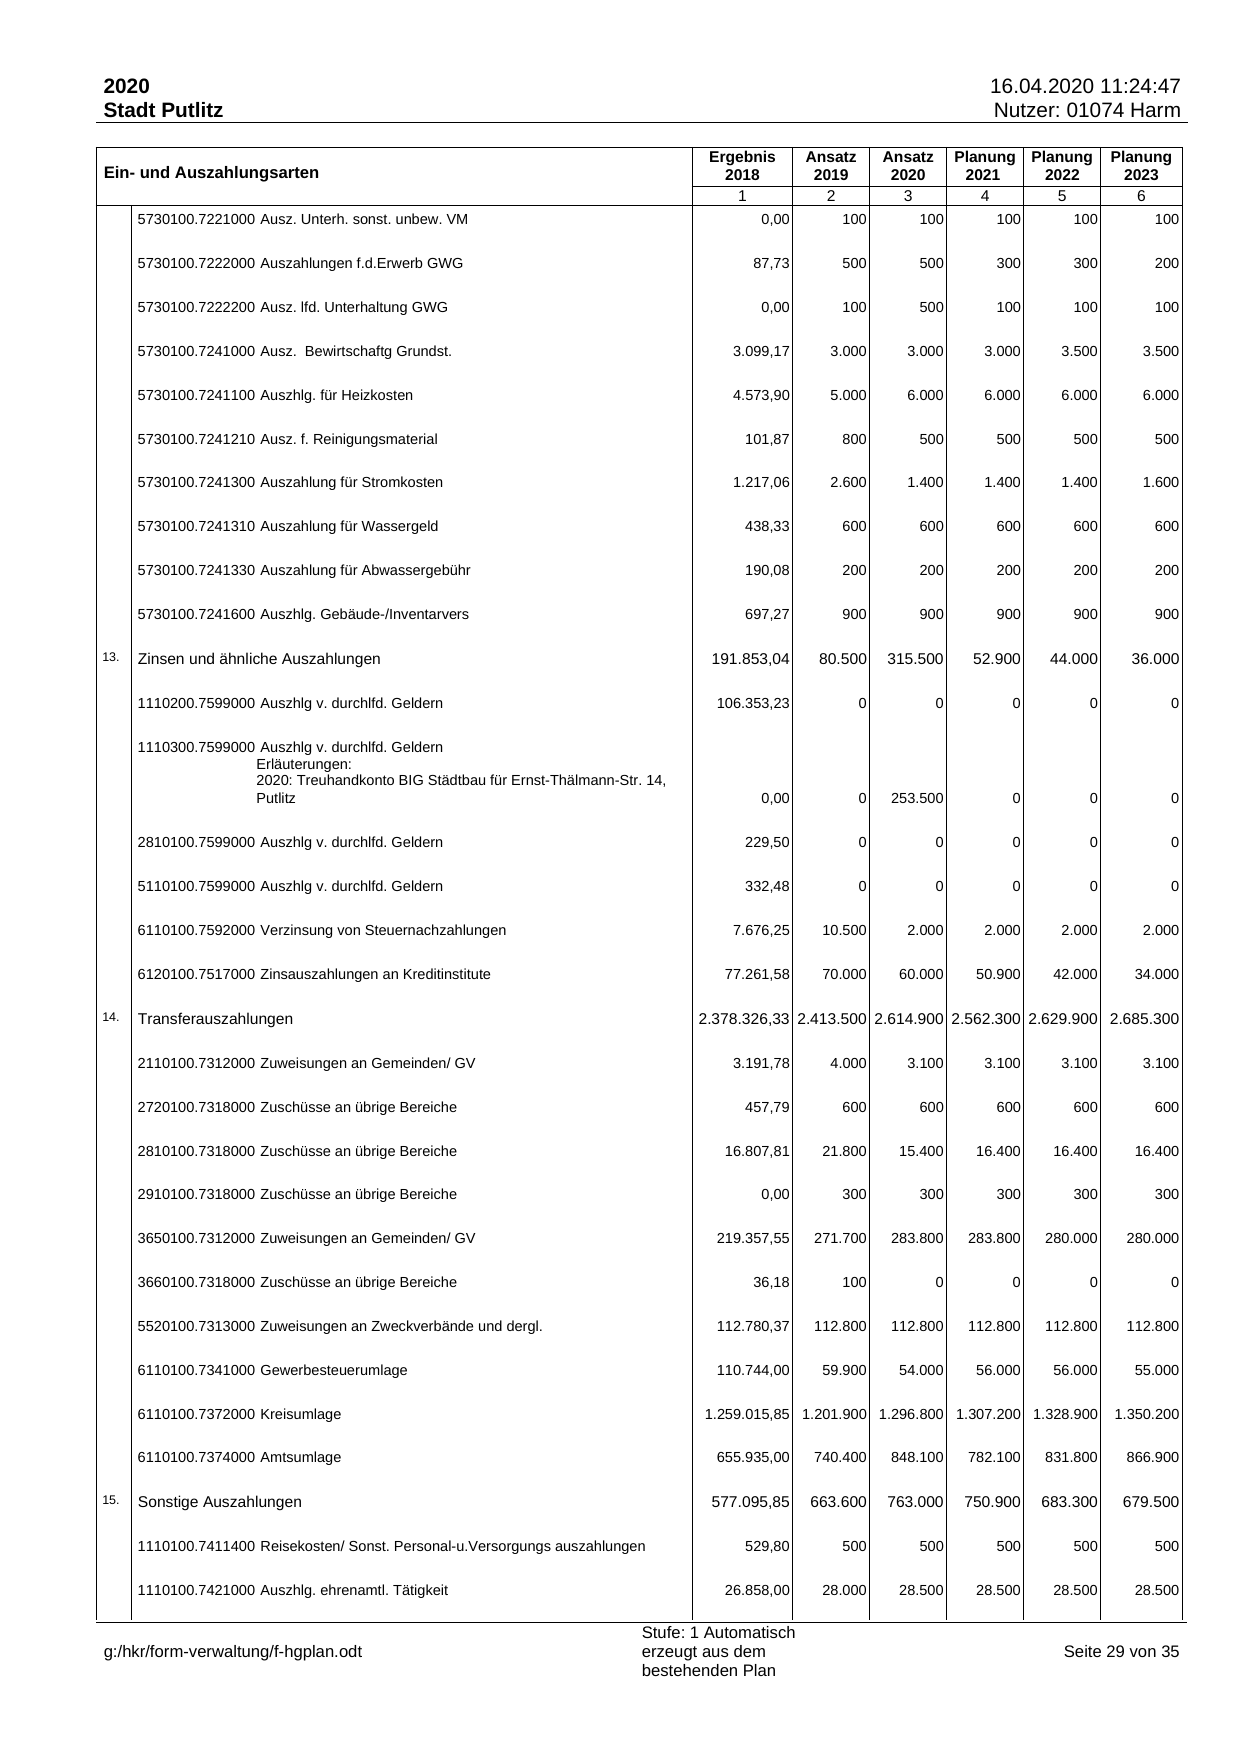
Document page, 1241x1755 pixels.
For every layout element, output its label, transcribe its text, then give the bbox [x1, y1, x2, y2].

table_cell 0 [1101, 732, 1182, 828]
table_header Ansatz 2019 [793, 148, 869, 186]
table_cell 55.000 [1101, 1355, 1182, 1399]
table_cell 900 [947, 600, 1023, 643]
table_cell 77.261,58 [693, 959, 792, 1003]
table_cell [97, 1268, 131, 1311]
table_cell Reisekosten/ Sonst. Personal-u.Versorgungs auszahlungen [256, 1532, 692, 1576]
table_cell 2.685.300 [1101, 1003, 1182, 1048]
table_cell Gewerbesteuerumlage [256, 1355, 692, 1399]
table_cell 7.676,25 [693, 915, 792, 959]
table_cell Auszhlg. ehrenamtl. Tätigkeit [256, 1576, 692, 1619]
table_cell 100 [947, 206, 1023, 249]
table_cell 800 [793, 424, 869, 468]
table_cell 1.350.200 [1101, 1399, 1182, 1443]
table_cell 5730100.7241210 [132, 424, 256, 468]
table_cell [97, 959, 131, 1003]
table_cell 28.500 [870, 1576, 946, 1619]
table_cell 600 [870, 1092, 946, 1136]
table_cell 5 [1024, 187, 1100, 205]
table_cell 2.000 [1024, 915, 1100, 959]
table_cell 6110100.7374000 [132, 1443, 256, 1487]
table_cell 2.600 [793, 468, 869, 512]
table_cell 80.500 [793, 643, 869, 688]
table_cell 100 [1101, 293, 1182, 336]
table_cell 500 [870, 293, 946, 336]
table_cell 1.600 [1101, 468, 1182, 512]
table_cell 0 [870, 1268, 946, 1311]
table_cell 36.000 [1101, 643, 1182, 688]
table_cell 1.259.015,85 [693, 1399, 792, 1443]
table_cell [97, 1399, 131, 1443]
table_cell 36,18 [693, 1268, 792, 1311]
table_cell [97, 1092, 131, 1136]
table_cell [97, 1180, 131, 1224]
table_cell 200 [1024, 556, 1100, 599]
table_cell 600 [1024, 512, 1100, 556]
table_cell Ausz. f. Reinigungsmaterial [256, 424, 692, 468]
table_cell Ausz. Bewirtschaftg Grundst. [256, 336, 692, 380]
table_cell 5730100.7241310 [132, 512, 256, 556]
table_cell 900 [793, 600, 869, 643]
table_cell 0,00 [693, 732, 792, 828]
table_cell 0 [947, 828, 1023, 872]
table_cell [97, 1311, 131, 1355]
table_cell 0 [947, 689, 1023, 732]
table_cell Auszahlungen f.d.Erwerb GWG [256, 249, 692, 292]
table_header Planung 2022 [1024, 148, 1100, 186]
table_cell [97, 206, 131, 249]
table_cell 3 [870, 187, 946, 205]
table_cell Auszhlg v. durchlfd. Geldern Erläuterungen: 2020: Treuhandkonto BIG Städtbau für Ernst-Thälmann-Str. 14, Putlitz [256, 732, 692, 828]
table_cell Verzinsung von Steuernachzahlungen [256, 915, 692, 959]
table_cell 28.500 [1101, 1576, 1182, 1619]
table_cell 5730100.7222000 [132, 249, 256, 292]
table_cell 5110100.7599000 [132, 872, 256, 915]
table_cell 500 [870, 1532, 946, 1576]
table_cell 500 [1024, 1532, 1100, 1576]
table_cell 112.800 [1024, 1311, 1100, 1355]
table_cell 271.700 [793, 1224, 869, 1267]
table_cell Auszhlg. Gebäude-/Inventarvers [256, 600, 692, 643]
table_cell 5730100.7221000 [132, 206, 256, 249]
table_cell 763.000 [870, 1487, 946, 1532]
table_cell 300 [1024, 1180, 1100, 1224]
table_cell 300 [947, 249, 1023, 292]
table_cell 0 [1024, 689, 1100, 732]
table_cell 2.413.500 [793, 1003, 869, 1048]
table_cell 42.000 [1024, 959, 1100, 1003]
table_cell 3.100 [947, 1048, 1023, 1092]
table_cell 500 [870, 249, 946, 292]
table_cell 16.400 [1101, 1136, 1182, 1180]
table_cell 5730100.7241000 [132, 336, 256, 380]
table_cell 5730100.7241100 [132, 380, 256, 424]
table_cell Transferauszahlungen [132, 1003, 692, 1048]
table_cell 866.900 [1101, 1443, 1182, 1487]
table_cell 0 [947, 1268, 1023, 1311]
table_cell 1.400 [1024, 468, 1100, 512]
table_cell 577.095,85 [693, 1487, 792, 1532]
table_cell 300 [1024, 249, 1100, 292]
table_cell 6 [1101, 187, 1182, 205]
table_cell [97, 732, 131, 828]
table_cell 200 [947, 556, 1023, 599]
table_cell [97, 872, 131, 915]
table_cell 5.000 [793, 380, 869, 424]
table_cell Zuweisungen an Gemeinden/ GV [256, 1048, 692, 1092]
table_cell 4.000 [793, 1048, 869, 1092]
table_cell 100 [870, 206, 946, 249]
table_cell 3.000 [947, 336, 1023, 380]
table_cell 1110100.7421000 [132, 1576, 256, 1619]
table_cell 60.000 [870, 959, 946, 1003]
table_cell 16.400 [947, 1136, 1023, 1180]
table_cell 54.000 [870, 1355, 946, 1399]
table_cell 900 [1024, 600, 1100, 643]
table_cell [97, 468, 131, 512]
table_cell 3650100.7312000 [132, 1224, 256, 1267]
table_cell 500 [1101, 424, 1182, 468]
table_cell 500 [1024, 424, 1100, 468]
table_cell 191.853,04 [693, 643, 792, 688]
table_cell 2.000 [870, 915, 946, 959]
table_cell [97, 1355, 131, 1399]
table_cell 0 [1024, 828, 1100, 872]
table_cell 70.000 [793, 959, 869, 1003]
table_cell 2.000 [1101, 915, 1182, 959]
table_cell 110.744,00 [693, 1355, 792, 1399]
table_cell 600 [1024, 1092, 1100, 1136]
table_cell 500 [1101, 1532, 1182, 1576]
table_cell 2720100.7318000 [132, 1092, 256, 1136]
table_cell 4 [947, 187, 1023, 205]
table_cell 280.000 [1024, 1224, 1100, 1267]
table_cell 6110100.7592000 [132, 915, 256, 959]
table_cell 782.100 [947, 1443, 1023, 1487]
table_cell 1110100.7411400 [132, 1532, 256, 1576]
table_cell 500 [793, 1532, 869, 1576]
table_cell 1.201.900 [793, 1399, 869, 1443]
table_cell 2110100.7312000 [132, 1048, 256, 1092]
table_cell 3660100.7318000 [132, 1268, 256, 1311]
table_cell 600 [870, 512, 946, 556]
table_cell 3.500 [1024, 336, 1100, 380]
table_cell 697,27 [693, 600, 792, 643]
table_cell 457,79 [693, 1092, 792, 1136]
table_cell 750.900 [947, 1487, 1023, 1532]
table_cell [97, 1576, 131, 1619]
table_cell 3.191,78 [693, 1048, 792, 1092]
table_cell Zinsauszahlungen an Kreditinstitute [256, 959, 692, 1003]
table_cell 28.500 [1024, 1576, 1100, 1619]
table_header Ergebnis 2018 [693, 148, 792, 186]
table_cell 0 [870, 689, 946, 732]
table_cell [97, 512, 131, 556]
table_cell 500 [947, 424, 1023, 468]
table_cell 219.357,55 [693, 1224, 792, 1267]
table_cell 740.400 [793, 1443, 869, 1487]
table_cell 283.800 [870, 1224, 946, 1267]
table_cell 1110300.7599000 [132, 732, 256, 828]
table_cell 0 [793, 828, 869, 872]
table_cell 112.780,37 [693, 1311, 792, 1355]
table_cell 3.500 [1101, 336, 1182, 380]
table_cell Ausz. Unterh. sonst. unbew. VM [256, 206, 692, 249]
table_cell 100 [947, 293, 1023, 336]
table_cell 4.573,90 [693, 380, 792, 424]
table_cell 332,48 [693, 872, 792, 915]
table_cell 3.100 [1024, 1048, 1100, 1092]
table_cell Auszahlung für Stromkosten [256, 468, 692, 512]
table_cell 13. [97, 643, 131, 688]
table_cell 1.307.200 [947, 1399, 1023, 1443]
table_header Ein- und Auszahlungsarten [97, 148, 692, 205]
table_cell 26.858,00 [693, 1576, 792, 1619]
table_cell [97, 1224, 131, 1267]
table_cell 1.217,06 [693, 468, 792, 512]
table_cell 229,50 [693, 828, 792, 872]
table_cell 600 [793, 512, 869, 556]
table_cell 200 [870, 556, 946, 599]
table_cell 10.500 [793, 915, 869, 959]
table_cell 0 [1101, 689, 1182, 732]
table_cell 0 [1101, 828, 1182, 872]
table_cell 438,33 [693, 512, 792, 556]
table_cell Zinsen und ähnliche Auszahlungen [132, 643, 692, 688]
table_cell 100 [1024, 293, 1100, 336]
table_cell 50.900 [947, 959, 1023, 1003]
table_cell 0 [793, 872, 869, 915]
table_cell Zuschüsse an übrige Bereiche [256, 1136, 692, 1180]
table_cell 100 [793, 293, 869, 336]
table_cell 300 [1101, 1180, 1182, 1224]
table_cell 5730100.7222200 [132, 293, 256, 336]
table_cell 1.400 [870, 468, 946, 512]
table_cell [97, 1443, 131, 1487]
table_cell 2.378.326,33 [693, 1003, 792, 1048]
table_cell 1110200.7599000 [132, 689, 256, 732]
table_cell 56.000 [947, 1355, 1023, 1399]
table_cell 6110100.7341000 [132, 1355, 256, 1399]
table_cell 3.099,17 [693, 336, 792, 380]
table_cell 3.000 [870, 336, 946, 380]
table_cell 100 [793, 206, 869, 249]
table_cell 200 [1101, 556, 1182, 599]
table_cell Kreisumlage [256, 1399, 692, 1443]
table_cell 600 [947, 512, 1023, 556]
table_cell Zuschüsse an übrige Bereiche [256, 1092, 692, 1136]
table_cell 253.500 [870, 732, 946, 828]
table_cell Sonstige Auszahlungen [132, 1487, 692, 1532]
table_cell 679.500 [1101, 1487, 1182, 1532]
table_cell [97, 1048, 131, 1092]
table_cell Auszhlg. für Heizkosten [256, 380, 692, 424]
table_cell 3.100 [1101, 1048, 1182, 1092]
table_cell 0 [1101, 1268, 1182, 1311]
table_cell 600 [947, 1092, 1023, 1136]
table_cell 6.000 [947, 380, 1023, 424]
table_cell 900 [870, 600, 946, 643]
table_cell 683.300 [1024, 1487, 1100, 1532]
table_cell 2.562.300 [947, 1003, 1023, 1048]
table_cell 500 [947, 1532, 1023, 1576]
table_cell 34.000 [1101, 959, 1182, 1003]
table_cell 848.100 [870, 1443, 946, 1487]
table_cell 0,00 [693, 293, 792, 336]
table_cell 0 [1024, 872, 1100, 915]
table_cell 280.000 [1101, 1224, 1182, 1267]
table_cell 3.100 [870, 1048, 946, 1092]
table_cell 101,87 [693, 424, 792, 468]
table_cell 6110100.7372000 [132, 1399, 256, 1443]
table_cell 1.400 [947, 468, 1023, 512]
table_cell 2.000 [947, 915, 1023, 959]
table_cell [97, 293, 131, 336]
table_cell 16.400 [1024, 1136, 1100, 1180]
table_cell 0 [947, 872, 1023, 915]
table_cell Auszhlg v. durchlfd. Geldern [256, 689, 692, 732]
table_cell [97, 915, 131, 959]
table_cell 300 [870, 1180, 946, 1224]
table_cell 2.614.900 [870, 1003, 946, 1048]
table_cell [97, 424, 131, 468]
table_cell 5730100.7241600 [132, 600, 256, 643]
table_cell Zuschüsse an übrige Bereiche [256, 1268, 692, 1311]
table_cell 655.935,00 [693, 1443, 792, 1487]
table_cell 87,73 [693, 249, 792, 292]
table_cell [97, 249, 131, 292]
table_cell 14. [97, 1003, 131, 1048]
table_cell 44.000 [1024, 643, 1100, 688]
table_cell 200 [793, 556, 869, 599]
table_cell 300 [793, 1180, 869, 1224]
table_cell 100 [1024, 206, 1100, 249]
table_cell [97, 556, 131, 599]
table_cell 315.500 [870, 643, 946, 688]
table_cell 15.400 [870, 1136, 946, 1180]
table_cell 2 [793, 187, 869, 205]
table_cell 15. [97, 1487, 131, 1532]
table_cell 0 [870, 828, 946, 872]
table_cell [97, 689, 131, 732]
table_cell 6.000 [1024, 380, 1100, 424]
table_cell 6120100.7517000 [132, 959, 256, 1003]
table_cell 112.800 [793, 1311, 869, 1355]
table_header Planung 2023 [1101, 148, 1182, 186]
table_cell 283.800 [947, 1224, 1023, 1267]
table_cell 5730100.7241330 [132, 556, 256, 599]
table_cell 3.000 [793, 336, 869, 380]
table_cell Amtsumlage [256, 1443, 692, 1487]
table_header Ansatz 2020 [870, 148, 946, 186]
table_cell Zuweisungen an Gemeinden/ GV [256, 1224, 692, 1267]
table_cell 112.800 [947, 1311, 1023, 1355]
table_cell 28.000 [793, 1576, 869, 1619]
table_cell [97, 1532, 131, 1576]
table_cell 0,00 [693, 206, 792, 249]
table_cell 112.800 [870, 1311, 946, 1355]
table_cell Ausz. lfd. Unterhaltung GWG [256, 293, 692, 336]
table_cell [97, 380, 131, 424]
table_cell 831.800 [1024, 1443, 1100, 1487]
table_cell [97, 336, 131, 380]
table_cell 0 [1024, 732, 1100, 828]
table_cell 1.328.900 [1024, 1399, 1100, 1443]
table_cell 600 [793, 1092, 869, 1136]
table_cell 2810100.7599000 [132, 828, 256, 872]
table_cell 0,00 [693, 1180, 792, 1224]
table_cell 529,80 [693, 1532, 792, 1576]
table_cell 190,08 [693, 556, 792, 599]
table_cell 28.500 [947, 1576, 1023, 1619]
table_cell 5730100.7241300 [132, 468, 256, 512]
table_cell Auszahlung für Abwassergebühr [256, 556, 692, 599]
table_cell 1 [693, 187, 792, 205]
table_cell 0 [1024, 1268, 1100, 1311]
table_cell 2810100.7318000 [132, 1136, 256, 1180]
table_cell [97, 828, 131, 872]
table_cell 500 [870, 424, 946, 468]
table_cell 2.629.900 [1024, 1003, 1100, 1048]
table_cell 663.600 [793, 1487, 869, 1532]
table_cell 0 [1101, 872, 1182, 915]
table_cell 56.000 [1024, 1355, 1100, 1399]
table_cell 21.800 [793, 1136, 869, 1180]
table_cell [97, 600, 131, 643]
table_cell 500 [793, 249, 869, 292]
table_cell 59.900 [793, 1355, 869, 1399]
table_cell 1.296.800 [870, 1399, 946, 1443]
table_cell 100 [793, 1268, 869, 1311]
table_cell 600 [1101, 512, 1182, 556]
table_cell 2910100.7318000 [132, 1180, 256, 1224]
table_cell 100 [1101, 206, 1182, 249]
table_cell Zuschüsse an übrige Bereiche [256, 1180, 692, 1224]
table_cell Auszhlg v. durchlfd. Geldern [256, 872, 692, 915]
table_cell 106.353,23 [693, 689, 792, 732]
table_cell 0 [793, 732, 869, 828]
table_cell 900 [1101, 600, 1182, 643]
table_cell 6.000 [870, 380, 946, 424]
table_cell 6.000 [1101, 380, 1182, 424]
table_cell 600 [1101, 1092, 1182, 1136]
table_cell 0 [870, 872, 946, 915]
table_cell 112.800 [1101, 1311, 1182, 1355]
table_header Planung 2021 [947, 148, 1023, 186]
table_cell 5520100.7313000 [132, 1311, 256, 1355]
table_cell 300 [947, 1180, 1023, 1224]
table_cell 16.807,81 [693, 1136, 792, 1180]
table_cell [97, 1136, 131, 1180]
table_cell 52.900 [947, 643, 1023, 688]
table_cell Auszahlung für Wassergeld [256, 512, 692, 556]
table_cell 200 [1101, 249, 1182, 292]
table_cell Zuweisungen an Zweckverbände und dergl. [256, 1311, 692, 1355]
table_cell Auszhlg v. durchlfd. Geldern [256, 828, 692, 872]
table_cell 0 [947, 732, 1023, 828]
table_cell 0 [793, 689, 869, 732]
